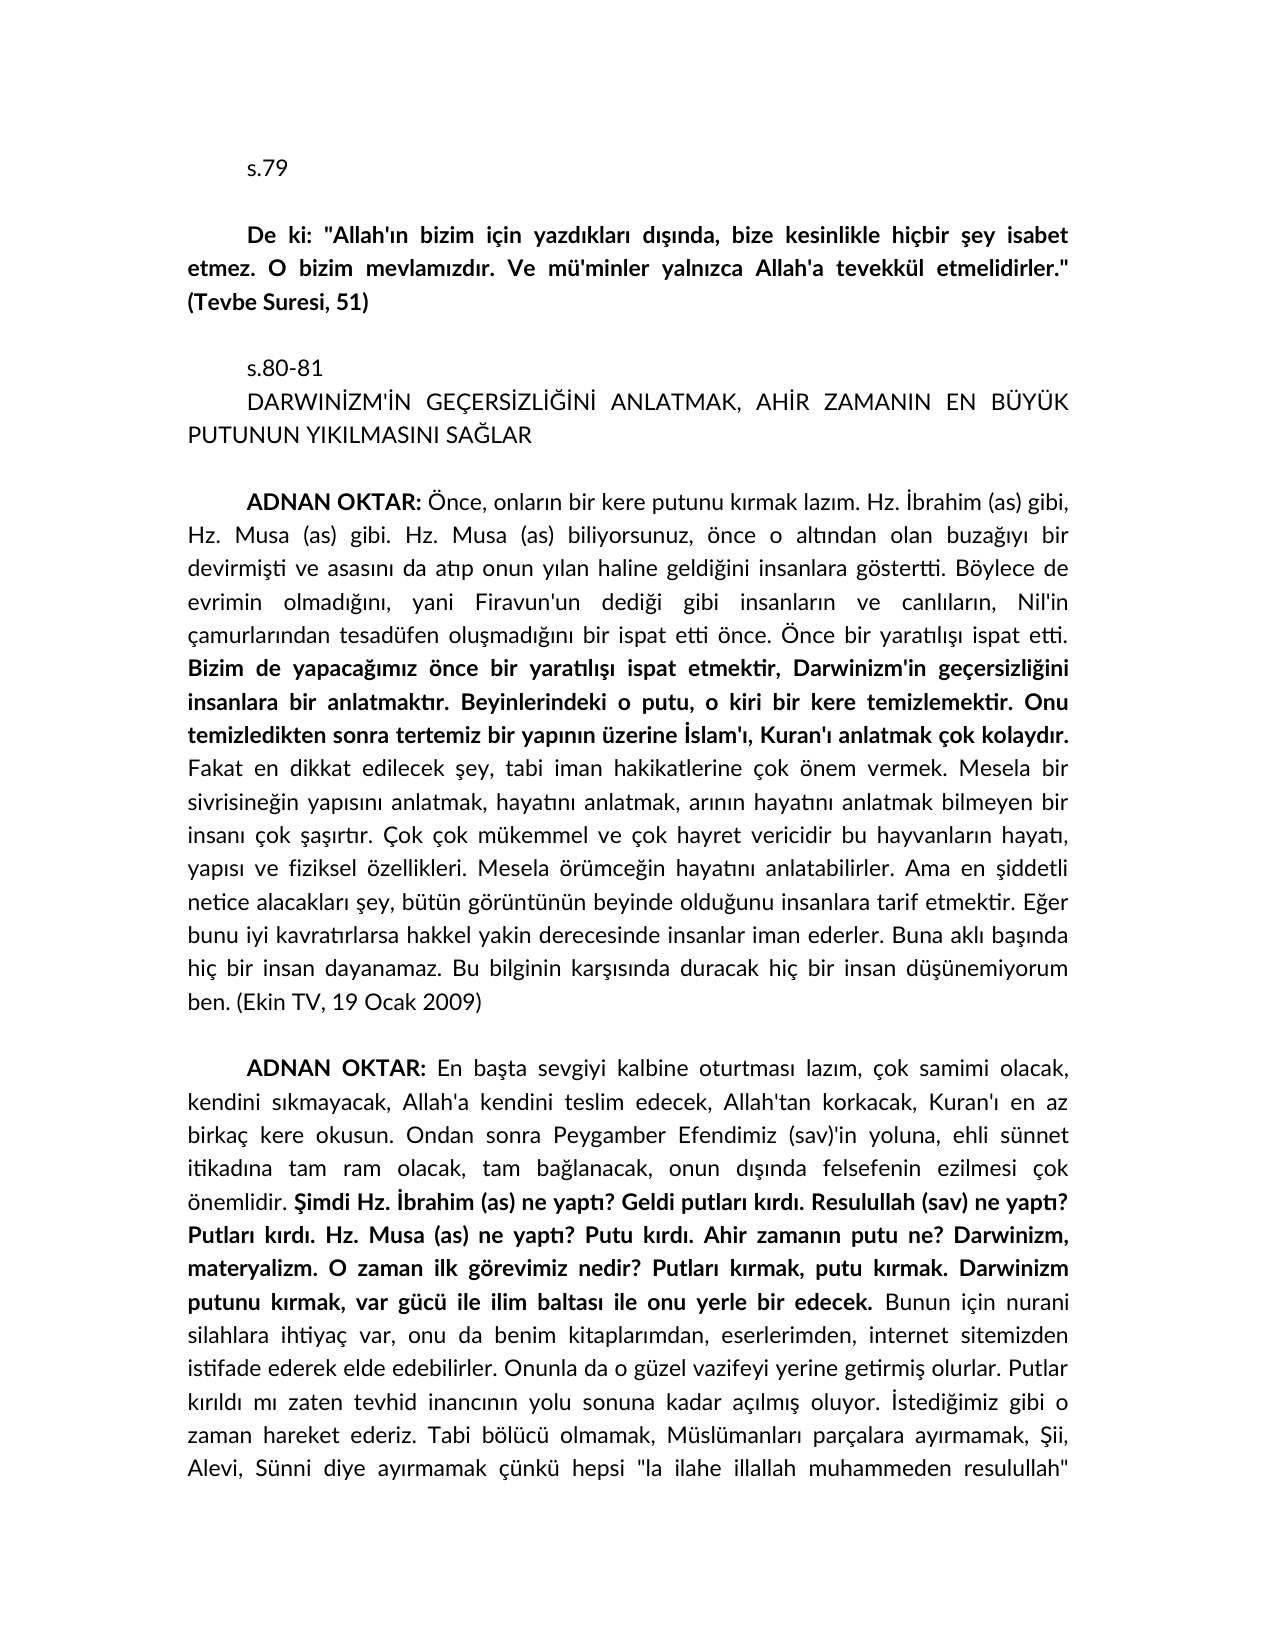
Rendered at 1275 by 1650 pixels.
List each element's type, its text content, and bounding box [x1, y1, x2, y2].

text DARWINİZM'İN GEÇERSİZLİĞİNİ ANLATMAK, AHİR ZAMANIN EN BÜYÜK PUTUNUN YIKILMASINI SAĞLAR [187, 383, 1070, 450]
text ADNAN OKTAR: En başta sevgiyi kalbine oturtması lazım, çok samimi olacak, kendini sıkmayacak, Allah'a kendini teslim edecek, Allah'tan korkacak, Kuran'ı en az birkaç kere okusun. Ondan sonra Peygamber Efendimiz (sav)'in yoluna, ehli sünnet itikadına tam ram olacak, tam bağlanacak, onun dışında felsefenin ezilmesi çok önemlidir. Şimdi Hz. İbrahim (as) ne yaptı? Geldi putları kırdı. Resulullah (sav) ne yaptı? Putları kırdı. Hz. Musa (as) ne yaptı? Putu kırdı. Ahir zamanın putu ne? Darwinizm, materyalizm. O zaman ilk görevimiz nedir? Putları kırmak, putu kırmak. Darwinizm putunu kırmak, var gücü ile ilim baltası ile onu yerle bir edecek. Bunun için nurani silahlara ihtiyaç var, onu da benim kitaplarımdan, eserlerimden, internet sitemizden istifade ederek elde edebilirler. Onunla da o güzel vazifeyi yerine getirmiş olurlar. Putlar kırıldı mı zaten tevhid inancının yolu sonuna kadar açılmış oluyor. İstediğimiz gibi o zaman hareket ederiz. Tabi bölücü olmamak, Müslümanları parçalara ayırmamak, Şii, Alevi, Sünni diye ayırmamak çünkü hepsi "la ilahe illallah muhammeden resulullah" [187, 1050, 1070, 1483]
text De ki: "Allah'ın bizim için yazdıkları dışında, bize kesinlikle hiçbir şey isabet etmez. O bizim mevlamızdır. Ve mü'minler yalnızca Allah'a tevekkül etmelidirler." (Tevbe Suresi, 51) [187, 217, 1070, 317]
text s.80-81 [187, 350, 1070, 383]
text s.79 [187, 150, 1070, 183]
text ADNAN OKTAR: Önce, onların bir kere putunu kırmak lazım. Hz. İbrahim (as) gibi, Hz. Musa (as) gibi. Hz. Musa (as) biliyorsunuz, önce o altından olan buzağıyı bir devirmişti ve asasını da atıp onun yılan haline geldiğini insanlara göstertti. Böylece de evrimin olmadığını, yani Firavun'un dediği gibi insanların ve canlıların, Nil'in çamurlarından tesadüfen oluşmadığını bir ispat etti önce. Önce bir yaratılışı ispat etti. Bizim de yapacağımız önce bir yaratılışı ispat etmektir, Darwinizm'in geçersizliğini insanlara bir anlatmaktır. Beyinlerindeki o putu, o kiri bir kere temizlemektir. Onu temizledikten sonra tertemiz bir yapının üzerine İslam'ı, Kuran'ı anlatmak çok kolaydır. Fakat en dikkat edilecek şey, tabi iman hakikatlerine çok önem vermek. Mesela bir sivrisineğin yapısını anlatmak, hayatını anlatmak, arının hayatını anlatmak bilmeyen bir insanı çok şaşırtır. Çok çok mükemmel ve çok hayret vericidir bu hayvanların hayatı, yapısı ve fiziksel özellikleri. Mesela örümceğin hayatını anlatabilirler. Ama en şiddetli netice alacakları şey, bütün görüntünün beyinde olduğunu insanlara tarif etmektir. Eğer bunu iyi kavratırlarsa hakkel yakin derecesinde insanlar iman ederler. Buna aklı başında hiç bir insan dayanamaz. Bu bilginin karşısında duracak hiç bir insan düşünemiyorum ben. (Ekin TV, 19 Ocak 2009) [187, 483, 1070, 1017]
